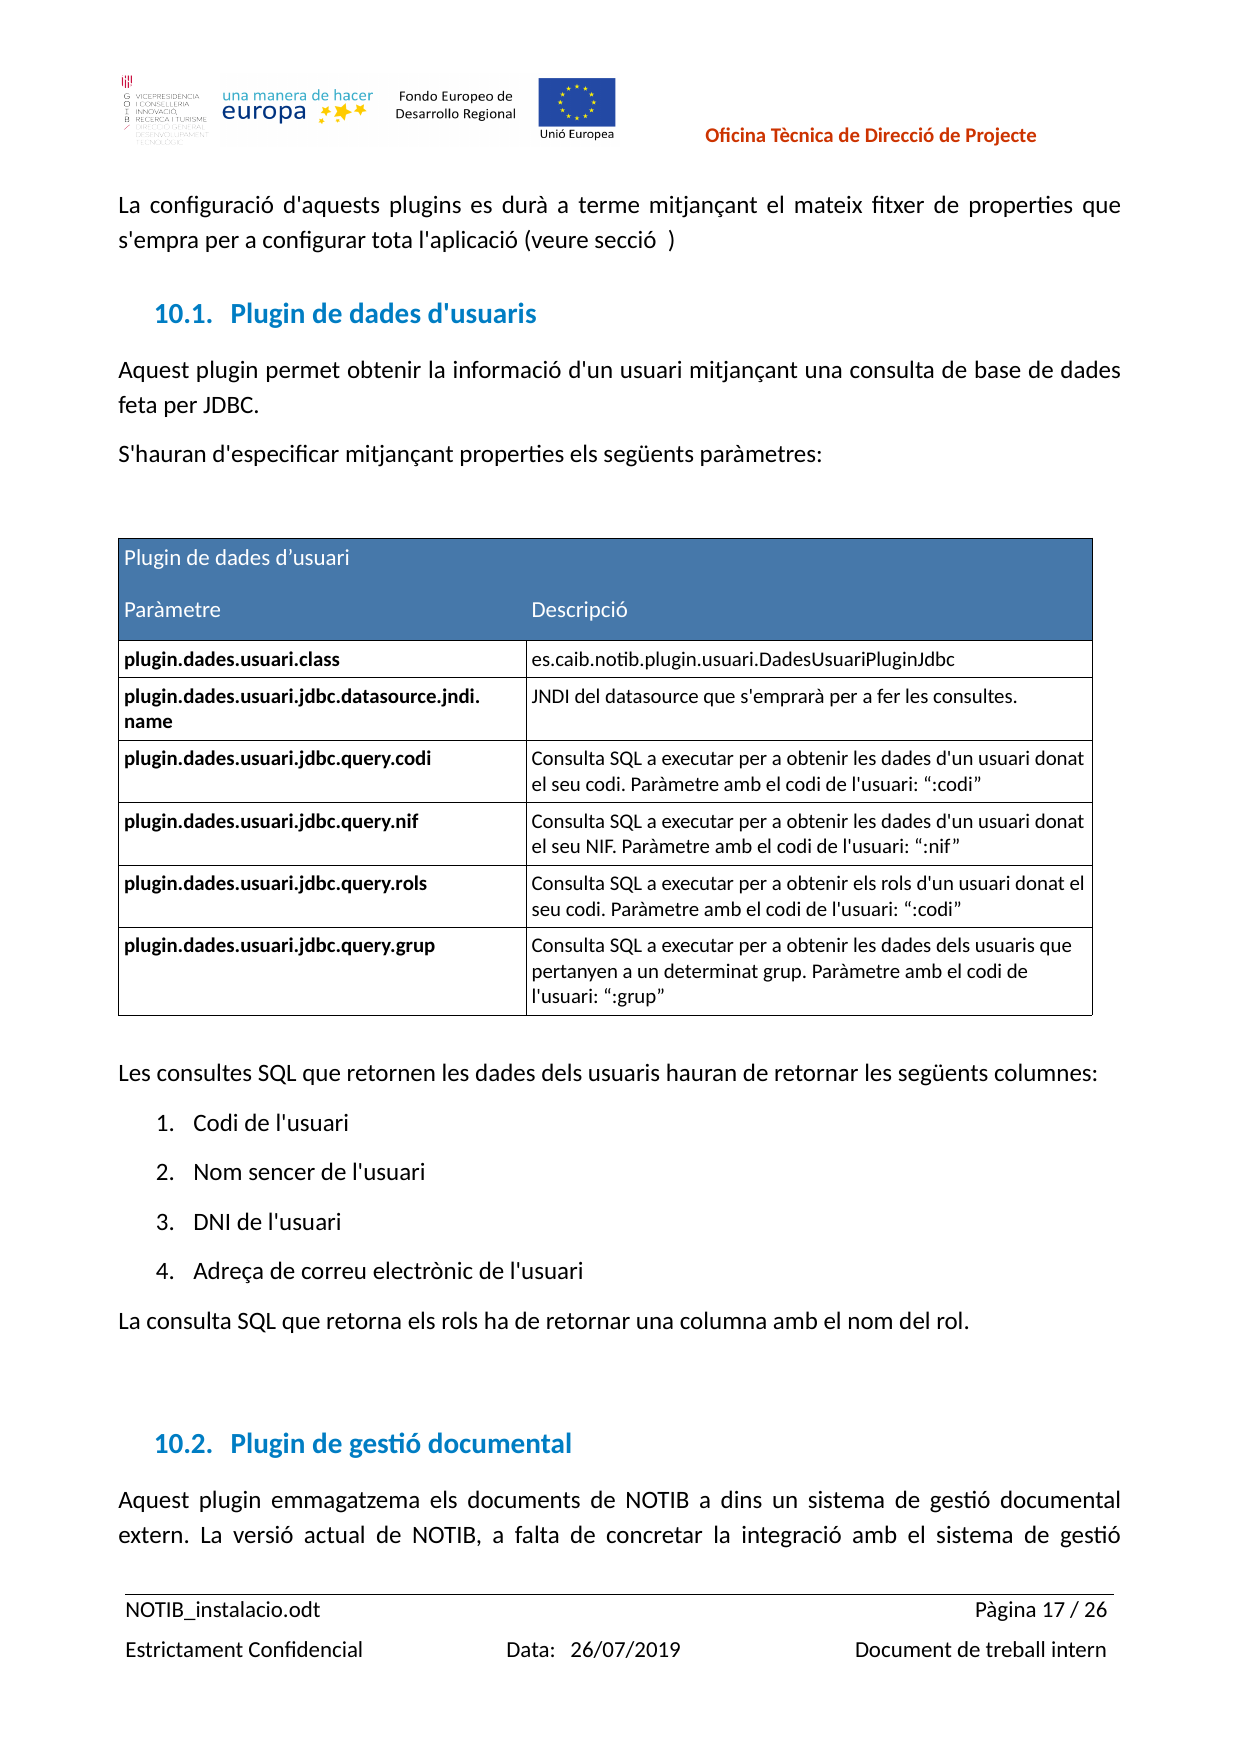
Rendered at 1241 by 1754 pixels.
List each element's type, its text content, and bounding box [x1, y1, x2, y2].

table_cell plugin.dades.usuari.jdbc.query.grup [119, 928, 526, 1015]
table_cell plugin.dades.usuari.jdbc.datasource.jndi. name [119, 678, 526, 740]
subtitle Plugin de dades d'usuaris [153, 295, 1122, 330]
text La configuració d'aquests plugins es durà a terme mitjançant el mateix fitxer de properties que s'empra per a configurar tota l'aplicació (veure secció ) [118, 189, 1122, 255]
table_cell es.caib.notib.plugin.usuari.DadesUsuariPluginJdbc [527, 641, 1092, 677]
text La consulta SQL que retorna els rols ha de retornar una columna amb el nom del rol. [118, 1305, 1122, 1336]
text Les consultes SQL que retornen les dades dels usuaris hauran de retornar les següents columnes: [118, 1057, 1122, 1088]
list Adreça de correu electrònic de l'usuari [156, 1255, 1122, 1286]
table_cell plugin.dades.usuari.jdbc.query.nif [119, 803, 526, 864]
text S'hauran d'especificar mitjançant properties els següents paràmetres: [118, 438, 1122, 469]
text Aquest plugin permet obtenir la informació d'un usuari mitjançant una consulta de base de dades feta per JDBC. [118, 354, 1122, 419]
table_header Plugin de dades d’usuari [119, 539, 1092, 589]
table_cell plugin.dades.usuari.jdbc.query.codi [119, 741, 526, 802]
table_cell Paràmetre [119, 589, 526, 640]
table_cell Consulta SQL a executar per a obtenir les dades dels usuaris que pertanyen a un determinat grup. Paràmetre amb el codi de l'usuari: “:grup” [527, 928, 1092, 1015]
table_cell plugin.dades.usuari.class [119, 641, 526, 677]
picture [219, 73, 621, 147]
table_cell Consulta SQL a executar per a obtenir les dades d'un usuari donat el seu codi. Paràmetre amb el codi de l'usuari: “:codi” [527, 741, 1092, 802]
list Codi de l'usuari [156, 1107, 1122, 1137]
table_cell plugin.dades.usuari.jdbc.query.rols [119, 866, 526, 927]
picture [118, 73, 213, 147]
table_cell Descripció [526, 589, 1092, 640]
list Nom sencer de l'usuari [156, 1156, 1122, 1187]
table_cell JNDI del datasource que s'emprarà per a fer les consultes. [527, 678, 1092, 740]
table_cell Consulta SQL a executar per a obtenir els rols d'un usuari donat el seu codi. Paràmetre amb el codi de l'usuari: “:codi” [527, 866, 1092, 927]
text Aquest plugin emmagatzema els documents de NOTIB a dins un sistema de gestió documental extern. La versió actual de NOTIB, a falta de concretar la integració amb el sistema de gestió [118, 1484, 1122, 1549]
list DNI de l'usuari [156, 1206, 1122, 1236]
table_cell Consulta SQL a executar per a obtenir les dades d'un usuari donat el seu NIF. Paràmetre amb el codi de l'usuari: “:nif” [527, 803, 1092, 864]
subtitle Plugin de gestió documental [153, 1425, 1122, 1460]
